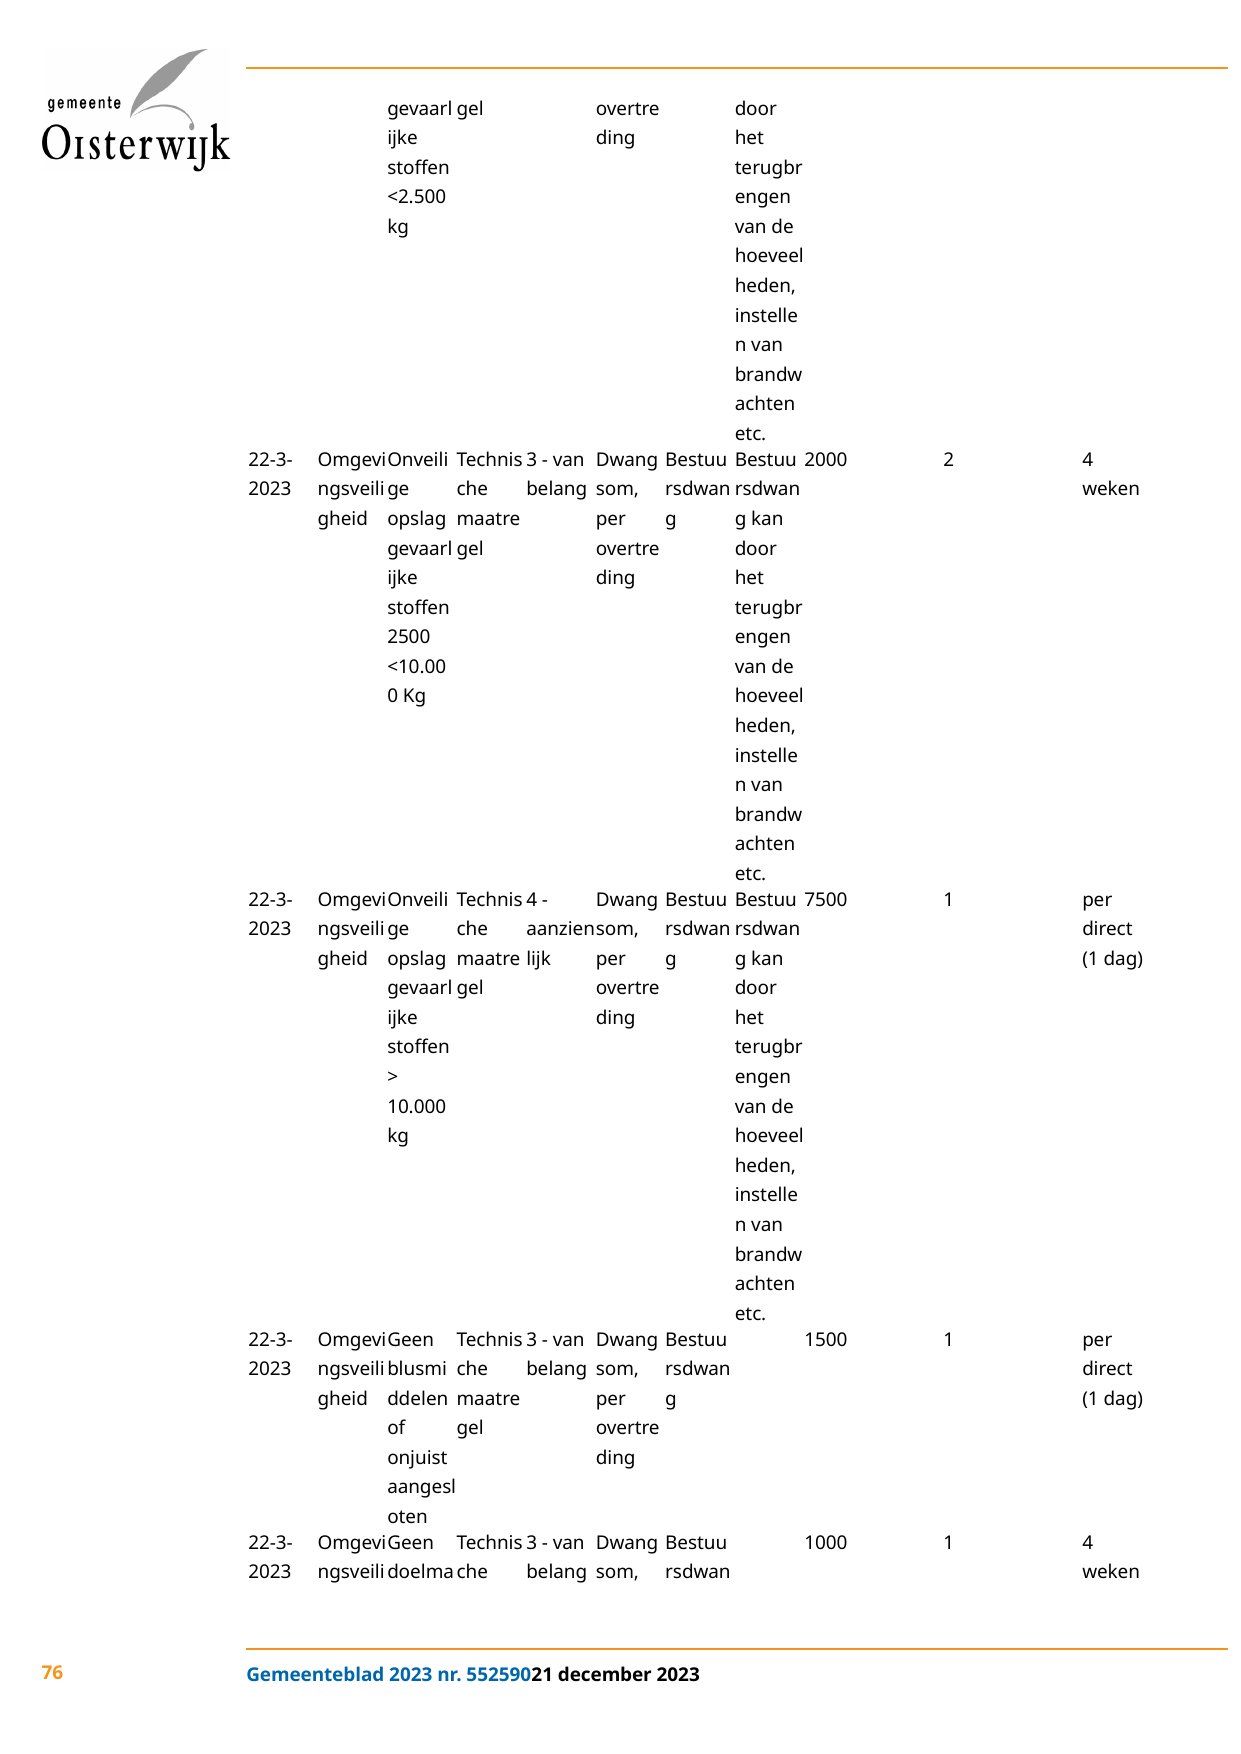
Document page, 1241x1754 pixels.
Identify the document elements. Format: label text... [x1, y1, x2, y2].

table_cell Onveilige opslag gevaarlijke stoffen > 10.000 kg [387, 886, 456, 1326]
table_cell 22-3-2023 [248, 446, 317, 886]
table_cell Omgevingsveili [318, 1529, 387, 1584]
picture [41, 47, 231, 172]
table_cell [1013, 886, 1082, 1326]
table_cell [1013, 95, 1082, 446]
table_cell [874, 95, 943, 446]
table_cell 4 - aanzienlijk [526, 886, 596, 1326]
table_cell Dwangsom, per overtreding [596, 886, 665, 1326]
table_cell Bestuursdwang kan door het terugbrengen van de hoeveelheden, instellen van brandwachten etc. [735, 446, 804, 886]
table_cell Geen blusmiddelen of onjuist aangesloten [387, 1326, 456, 1529]
table_cell 3 - van belang [526, 1326, 596, 1529]
table_cell 3 - van belang [526, 1529, 596, 1584]
table_cell 22-3-2023 [248, 1326, 317, 1529]
table_cell 1500 [804, 1326, 873, 1529]
table_cell Dwangsom, [596, 1529, 665, 1584]
table_cell Omgevingsveiligheid [318, 1326, 387, 1529]
table_cell Bestuursdwang [665, 446, 734, 886]
table_cell gel [456, 95, 526, 446]
table_cell 1000 [804, 1529, 873, 1584]
table_cell per direct (1 dag) [1082, 886, 1152, 1326]
table_cell [804, 95, 873, 446]
table_cell 4 weken [1082, 1529, 1152, 1584]
table_cell 22-3-2023 [248, 1529, 317, 1584]
table_cell Omgevingsveiligheid [318, 446, 387, 886]
table_cell [1013, 446, 1082, 886]
table_cell Bestuursdwang [665, 886, 734, 1326]
table_cell 2 [943, 446, 1013, 886]
table_cell 1 [943, 886, 1013, 1326]
table_cell [874, 886, 943, 1326]
table_cell 3 - van belang [526, 446, 596, 886]
table_cell Bestuursdwan [665, 1529, 734, 1584]
table_cell 7500 [804, 886, 873, 1326]
table_cell Bestuursdwang [665, 1326, 734, 1529]
table_cell 2000 [804, 446, 873, 886]
table_cell 22-3-2023 [248, 886, 317, 1326]
table_cell door het terugbrengen van de hoeveelheden, instellen van brandwachten etc. [735, 95, 804, 446]
table_cell [318, 95, 387, 446]
table_cell [1082, 95, 1152, 446]
table_cell [874, 1326, 943, 1529]
table_cell 1 [943, 1326, 1013, 1529]
table_cell [943, 95, 1013, 446]
table_cell [1013, 1326, 1082, 1529]
table_cell Onveilige opslag gevaarlijke stoffen 2500 <10.000 Kg [387, 446, 456, 886]
table_cell Technische maatregel [456, 886, 526, 1326]
table_cell [1013, 1529, 1082, 1584]
table_cell Technische maatregel [456, 446, 526, 886]
table_cell Omgevingsveiligheid [318, 886, 387, 1326]
table_cell 4 weken [1082, 446, 1152, 886]
table_cell 1 [943, 1529, 1013, 1584]
table_cell per direct (1 dag) [1082, 1326, 1152, 1529]
table_cell Dwangsom, per overtreding [596, 1326, 665, 1529]
table_cell Technische maatregel [456, 1326, 526, 1529]
table_cell [665, 95, 734, 446]
table_cell [526, 95, 596, 446]
table_cell [874, 1529, 943, 1584]
table_cell overtreding [596, 95, 665, 446]
table_cell Bestuursdwang kan door het terugbrengen van de hoeveelheden, instellen van brandwachten etc. [735, 886, 804, 1326]
table_cell [735, 1326, 804, 1529]
table_cell Dwangsom, per overtreding [596, 446, 665, 886]
table_cell Technische [456, 1529, 526, 1584]
table_cell [874, 446, 943, 886]
table_cell [248, 95, 317, 446]
table_cell Geen doelma [387, 1529, 456, 1584]
table_cell [735, 1529, 804, 1584]
table_cell gevaarlijke stoffen <2.500 kg [387, 95, 456, 446]
